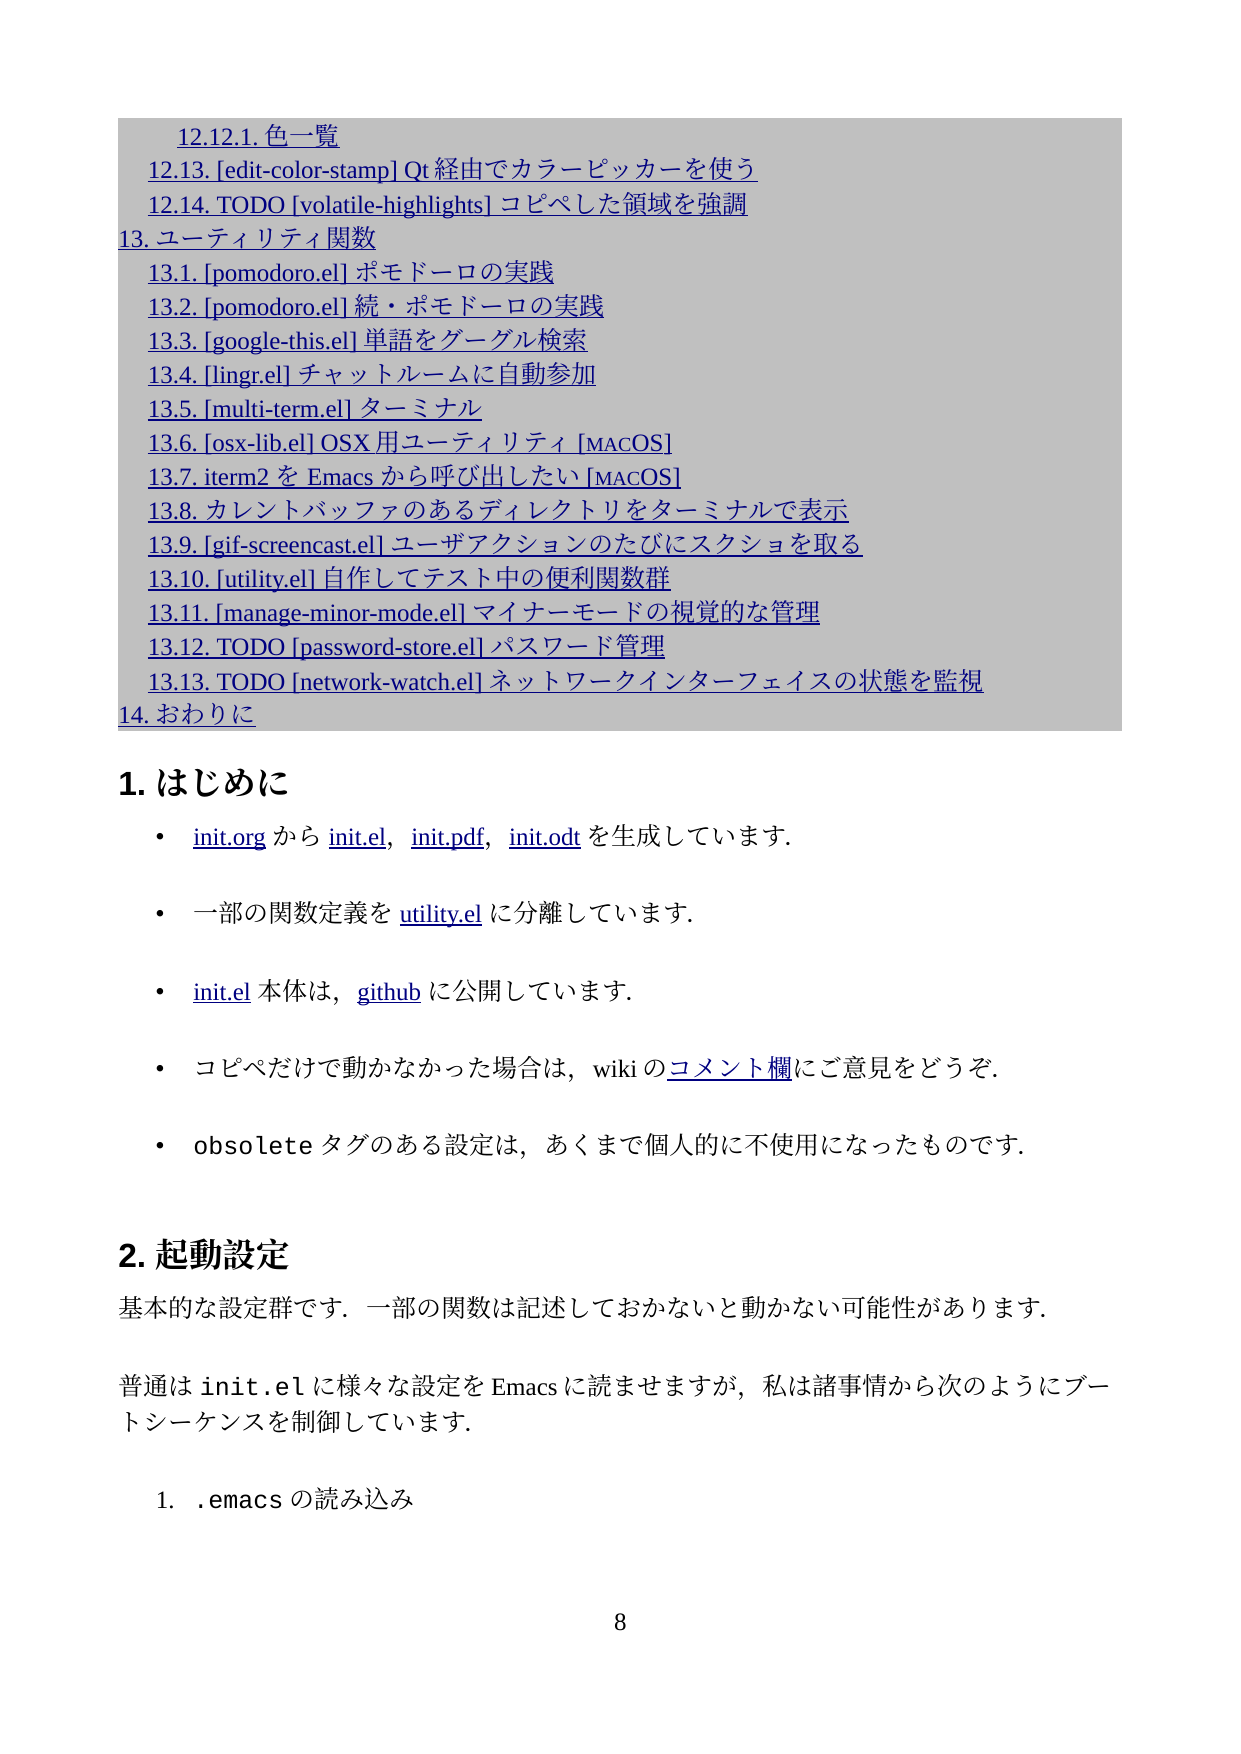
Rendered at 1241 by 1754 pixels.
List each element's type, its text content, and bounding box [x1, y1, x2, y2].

text 13.3. [google-this.el] 単語をグーグル検索 [148, 322, 1122, 357]
list .emacs の読み込み [156, 1480, 1122, 1545]
text 普通は init.el に様々な設定をEmacsに読ませますが，私は諸事情から次のようにブートシーケンスを制御しています． [118, 1366, 1122, 1467]
text 13.5. [multi-term.el] ターミナル [148, 391, 1122, 425]
text 13.13. TODO [network-watch.el] ネットワークインターフェイスの状態を監視 [148, 663, 1122, 697]
text 13.8. カレントバッファのあるディレクトリをターミナルで表示 [148, 493, 1122, 527]
text 13.6. [osx-lib.el] OSX用ユーティリティ [macOS] [148, 425, 1122, 459]
text 13. ユーティリティ関数 [118, 220, 1122, 254]
text 13.7. iterm2 を Emacs から呼び出したい [macOS] [148, 459, 1122, 493]
text 12.12.1. 色一覧 [177, 118, 1122, 152]
subtitle 起動設定 [118, 1228, 1122, 1277]
text 基本的な設定群です．一部の関数は記述しておかないと動かない可能性があります． [118, 1289, 1122, 1354]
subtitle はじめに [118, 756, 1122, 804]
text 13.2. [pomodoro.el] 続・ポモドーロの実践 [148, 288, 1122, 322]
text 12.13. [edit-color-stamp] Qt経由でカラーピッカーを使う [148, 152, 1122, 186]
text 13.4. [lingr.el] チャットルームに自動参加 [148, 357, 1122, 391]
text 13.12. TODO [password-store.el] パスワード管理 [148, 629, 1122, 663]
list 一部の関数定義を utility.el に分離しています． [156, 894, 1122, 959]
list コピペだけで動かなかった場合は，wikiのコメント欄にご意見をどうぞ． [156, 1048, 1122, 1113]
text 13.11. [manage-minor-mode.el] マイナーモードの視覚的な管理 [148, 595, 1122, 629]
list init.org から init.el，init.pdf，init.odt を生成しています． [156, 817, 1122, 882]
text 13.1. [pomodoro.el] ポモドーロの実践 [148, 254, 1122, 288]
text 13.9. [gif-screencast.el] ユーザアクションのたびにスクショを取る [148, 527, 1122, 561]
list init.el 本体は，github に公開しています． [156, 971, 1122, 1036]
list obsolete タグのある設定は，あくまで個人的に不使用になったものです． [156, 1126, 1122, 1191]
text 14. おわりに [118, 697, 1122, 731]
text 13.10. [utility.el] 自作してテスト中の便利関数群 [148, 561, 1122, 595]
text 12.14. TODO [volatile-highlights] コピペした領域を強調 [148, 186, 1122, 220]
